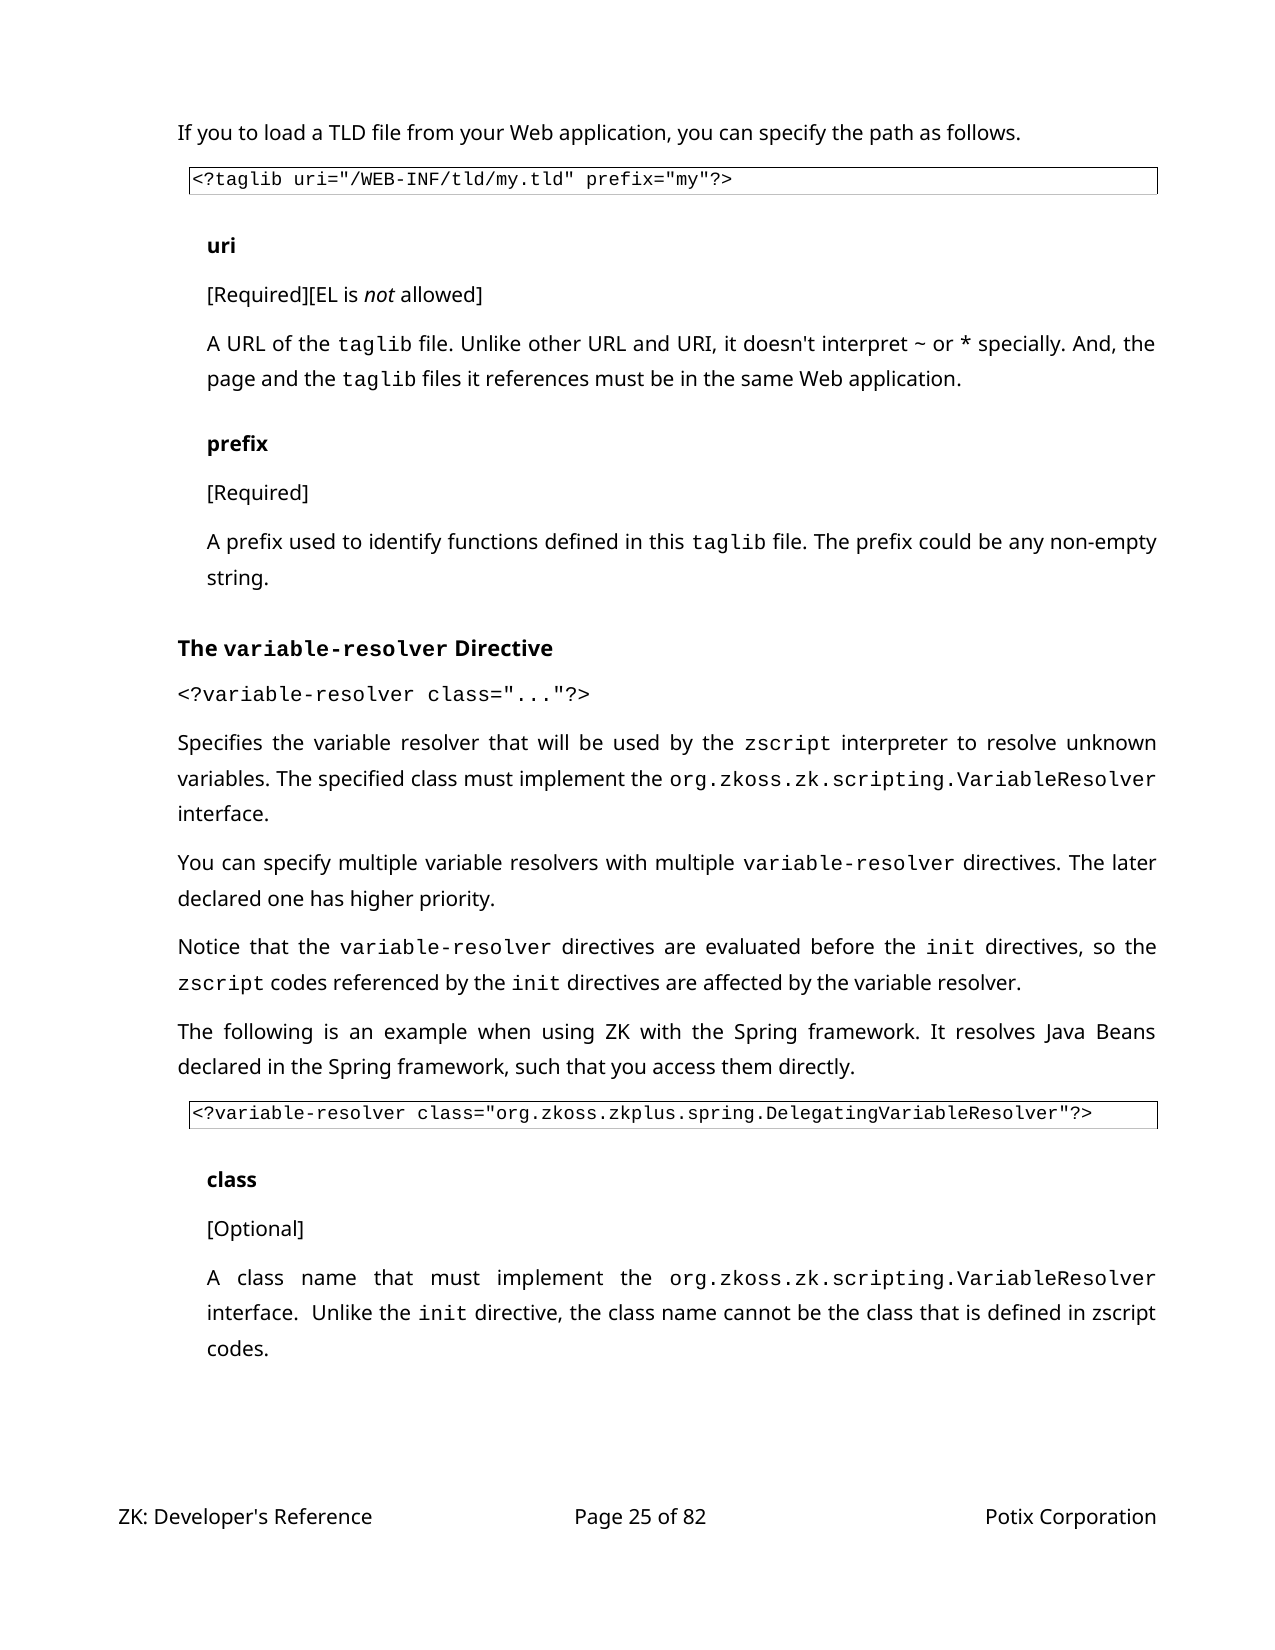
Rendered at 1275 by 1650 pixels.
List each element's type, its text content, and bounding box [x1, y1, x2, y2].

text [Required][EL is not allowed] [207, 280, 1157, 308]
text A prefix used to identify functions defined in this taglib file. The prefix could be any non-empty string. [207, 527, 1157, 591]
subtitle prefix [207, 429, 1157, 458]
text <?variable-resolver class="..."?> [177, 684, 1157, 708]
text A URL of the taglib file. Unlike other URL and URI, it doesn't interpret ~ or * specially. And, the page and the taglib files it references must be in the same Web application. [207, 329, 1157, 393]
text If you to load a TLD file from your Web application, you can specify the path as follows. [177, 118, 1157, 146]
text [Required] [207, 478, 1157, 506]
text A class name that must implement the org.zkoss.zk.scripting.VariableResolver interface. Unlike the init directive, the class name cannot be the class that is defined in zscript codes. [207, 1263, 1157, 1362]
subtitle The variable-resolver Directive [177, 633, 1157, 663]
text Notice that the variable-resolver directives are evaluated before the init directives, so the zscript codes referenced by the init directives are affected by the variable resolver. [177, 932, 1157, 997]
text The following is an example when using ZK with the Spring framework. It resolves Java Beans declared in the Spring framework, such that you access them directly. [177, 1017, 1157, 1081]
subtitle class [207, 1165, 1157, 1193]
text You can specify multiple variable resolvers with multiple variable-resolver directives. The later declared one has higher priority. [177, 848, 1157, 912]
text <?taglib uri="/WEB-INF/tld/my.tld" prefix="my"?> [190, 168, 1157, 194]
text <?variable-resolver class="org.zkoss.zkplus.spring.DelegatingVariableResolver"?> [190, 1102, 1157, 1128]
subtitle uri [207, 231, 1157, 259]
text [Optional] [207, 1214, 1157, 1242]
text Specifies the variable resolver that will be used by the zscript interpreter to resolve unknown variables. The specified class must implement the org.zkoss.zk.scripting.VariableResolver interface. [177, 728, 1157, 827]
